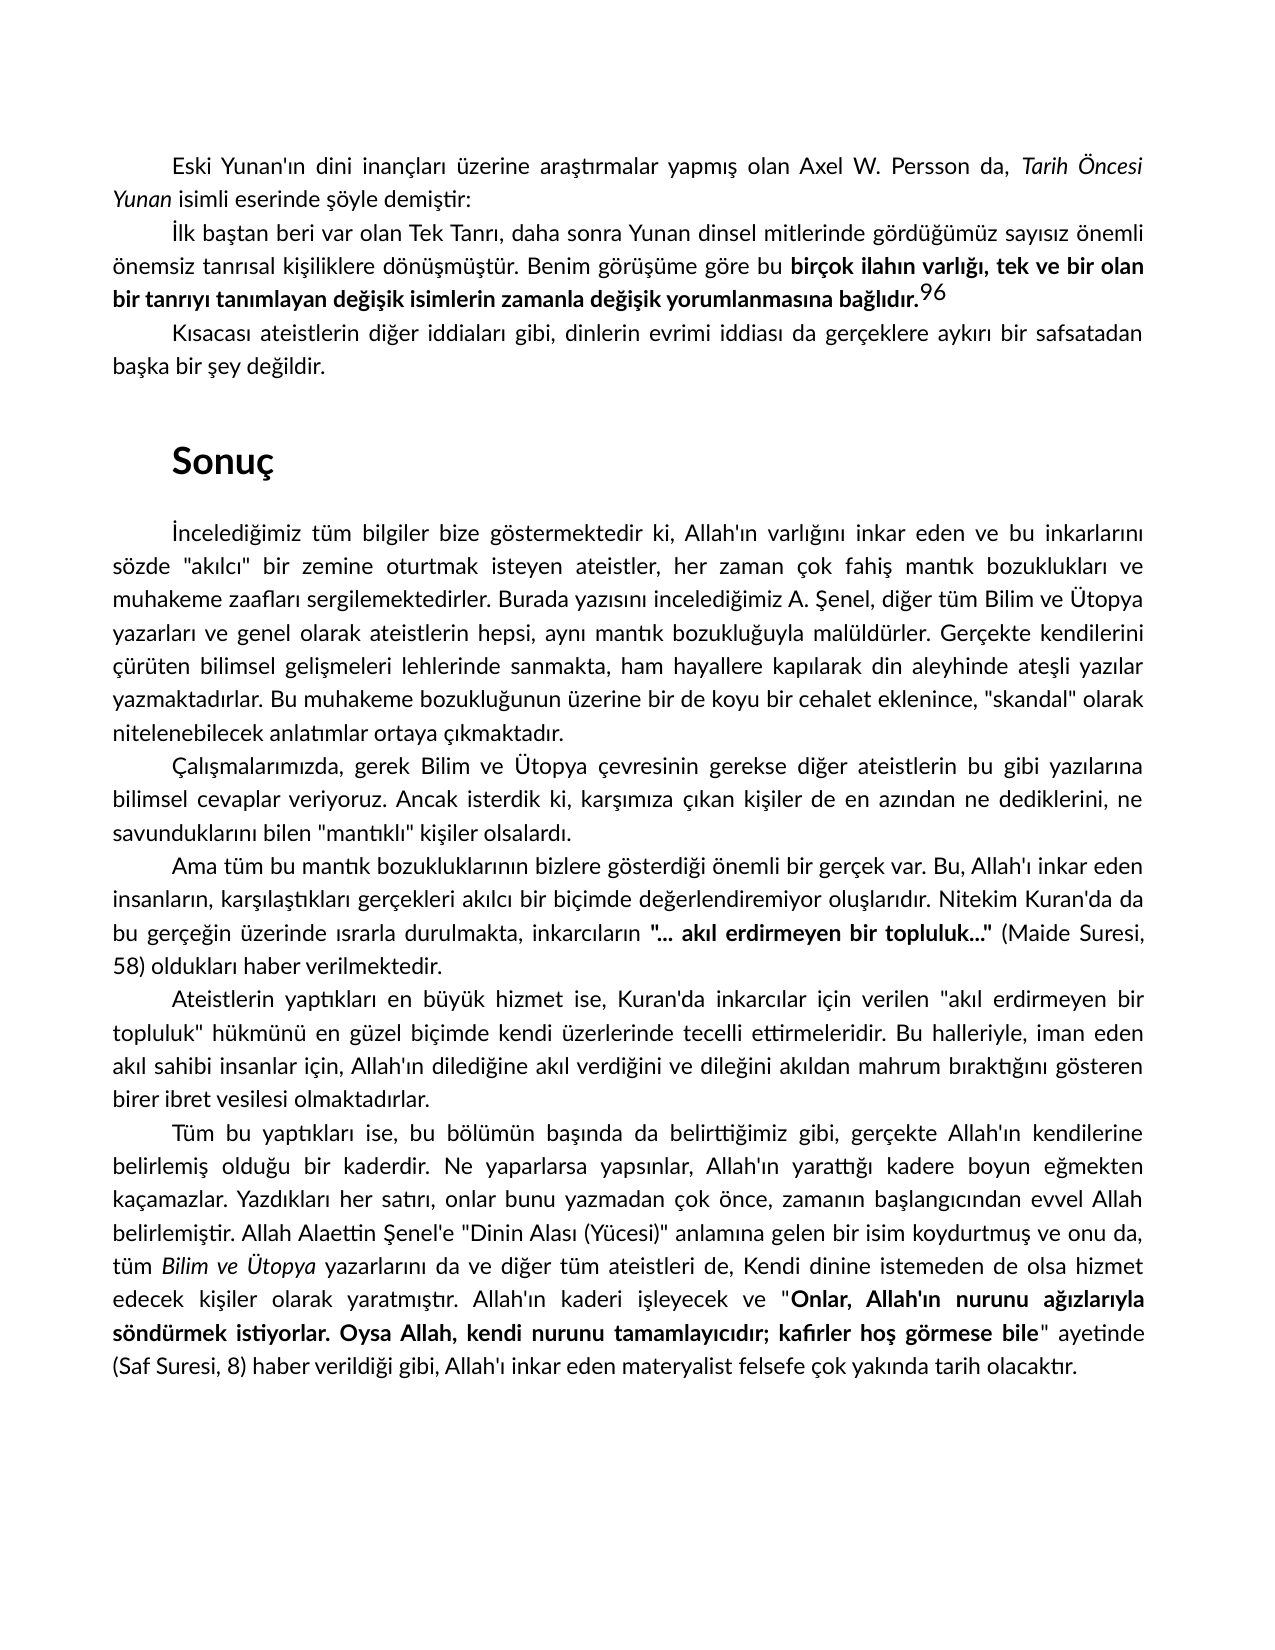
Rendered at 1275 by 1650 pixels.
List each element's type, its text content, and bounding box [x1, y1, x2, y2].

text Ateistlerin yaptıkları en büyük hizmet ise, Kuran'da inkarcılar için verilen "akıl erdirmeyen bir topluluk" hükmünü en güzel biçimde kendi üzerlerinde tecelli ettirmeleridir. Bu halleriyle, iman eden akıl sahibi insanlar için, Allah'ın dilediğine akıl verdiğini ve dileğini akıldan mahrum bıraktığını gösteren birer ibret vesilesi olmaktadırlar. [112, 981, 1145, 1114]
text Eski Yunan'ın dini inançları üzerine araştırmalar yapmış olan Axel W. Persson da, Tarih Öncesi Yunan isimli eserinde şöyle demiştir: [112, 148, 1145, 214]
text Tüm bu yaptıkları ise, bu bölümün başında da belirttiğimiz gibi, gerçekte Allah'ın kendilerine belirlemiş olduğu bir kaderdir. Ne yaparlarsa yapsınlar, Allah'ın yarattığı kadere boyun eğmekten kaçamazlar. Yazdıkları her satırı, onlar bunu yazmadan çok önce, zamanın başlangıcından evvel Allah belirlemiştir. Allah Alaettin Şenel'e "Dinin Alası (Yücesi)" anlamına gelen bir isim koydurtmuş ve onu da, tüm Bilim ve Ütopya yazarlarını da ve diğer tüm ateistleri de, Kendi dinine istemeden de olsa hizmet edecek kişiler olarak yaratmıştır. Allah'ın kaderi işleyecek ve "Onlar, Allah'ın nurunu ağızlarıyla söndürmek istiyorlar. Oysa Allah, kendi nurunu tamamlayıcıdır; kafirler hoş görmese bile" ayetinde (Saf Suresi, 8) haber verildiği gibi, Allah'ı inkar eden materyalist felsefe çok yakında tarih olacaktır. [112, 1114, 1145, 1381]
text Kısacası ateistlerin diğer iddiaları gibi, dinlerin evrimi iddiası da gerçeklere aykırı bir safsatadan başka bir şey değildir. [112, 314, 1145, 381]
text Sonuç [112, 448, 1145, 481]
text Çalışmalarımızda, gerek Bilim ve Ütopya çevresinin gerekse diğer ateistlerin bu gibi yazılarına bilimsel cevaplar veriyoruz. Ancak isterdik ki, karşımıza çıkan kişiler de en azından ne dediklerini, ne savunduklarını bilen "mantıklı" kişiler olsalardı. [112, 748, 1145, 848]
text İncelediğimiz tüm bilgiler bize göstermektedir ki, Allah'ın varlığını inkar eden ve bu inkarlarını sözde "akılcı" bir zemine oturtmak isteyen ateistler, her zaman çok fahiş mantık bozuklukları ve muhakeme zaafları sergilemektedirler. Burada yazısını incelediğimiz A. Şenel, diğer tüm Bilim ve Ütopya yazarları ve genel olarak ateistlerin hepsi, aynı mantık bozukluğuyla malüldürler. Gerçekte kendilerini çürüten bilimsel gelişmeleri lehlerinde sanmakta, ham hayallere kapılarak din aleyhinde ateşli yazılar yazmaktadırlar. Bu muhakeme bozukluğunun üzerine bir de koyu bir cehalet eklenince, "skandal" olarak nitelenebilecek anlatımlar ortaya çıkmaktadır. [112, 514, 1145, 748]
text İlk baştan beri var olan Tek Tanrı, daha sonra Yunan dinsel mitlerinde gördüğümüz sayısız önemli önemsiz tanrısal kişiliklere dönüşmüştür. Benim görüşüme göre bu birçok ilahın varlığı, tek ve bir olan bir tanrıyı tanımlayan değişik isimlerin zamanla değişik yorumlanmasına bağlıdır.96 [112, 214, 1145, 314]
text Ama tüm bu mantık bozukluklarının bizlere gösterdiği önemli bir gerçek var. Bu, Allah'ı inkar eden insanların, karşılaştıkları gerçekleri akılcı bir biçimde değerlendiremiyor oluşlarıdır. Nitekim Kuran'da da bu gerçeğin üzerinde ısrarla durulmakta, inkarcıların "... akıl erdirmeyen bir topluluk..." (Maide Suresi, 58) oldukları haber verilmektedir. [112, 848, 1145, 981]
